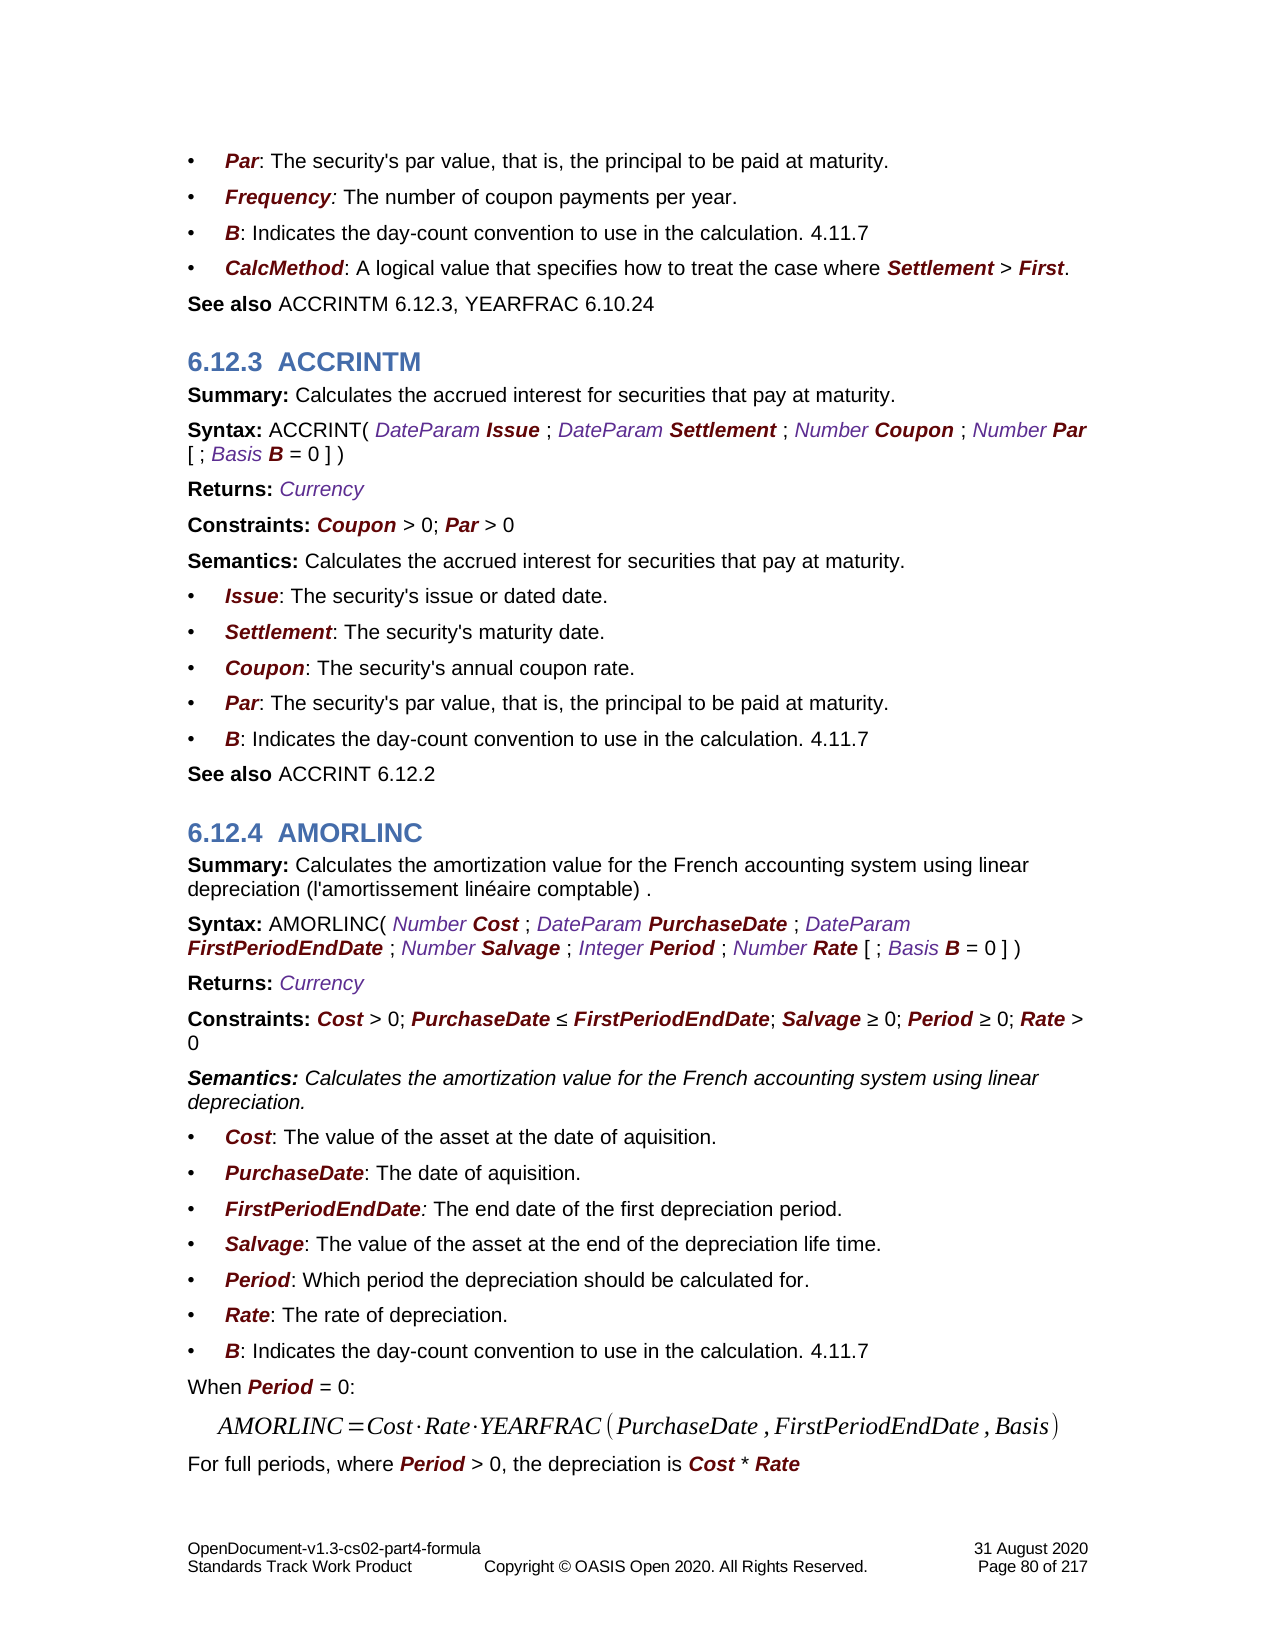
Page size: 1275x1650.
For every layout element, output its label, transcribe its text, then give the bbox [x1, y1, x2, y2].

list B: Indicates the day-count convention to use in the calculation. 4.11.7 [187, 727, 1088, 751]
list FirstPeriodEndDate: The end date of the first depreciation period. [187, 1197, 1088, 1221]
text See also ACCRINT 6.12.2 [187, 763, 1088, 786]
list Rate: The rate of depreciation. [187, 1304, 1088, 1327]
list Issue: The security's issue or dated date. [187, 585, 1088, 608]
list B: Indicates the day-count convention to use in the calculation. 4.11.7 [187, 221, 1088, 245]
list Settlement: The security's maturity date. [187, 620, 1088, 644]
list Salvage: The value of the asset at the end of the depreciation life time. [187, 1233, 1088, 1256]
text Constraints: Coupon > 0; Par > 0 [187, 513, 1088, 537]
list Coupon: The security's annual coupon rate. [187, 656, 1088, 679]
text Semantics: Calculates the amortization value for the French accounting system using linear depreciation. [187, 1067, 1088, 1114]
text Returns: Currency [187, 478, 1088, 501]
text For full periods, where Period > 0, the depreciation is Cost * Rate [187, 1453, 1088, 1476]
text Summary: Calculates the accrued interest for securities that pay at maturity. [187, 383, 1088, 407]
list B: Indicates the day-count convention to use in the calculation. 4.11.7 [187, 1339, 1088, 1363]
text When Period = 0: [187, 1375, 1088, 1399]
list Frequency: The number of coupon payments per year. [187, 186, 1088, 209]
text Syntax: AMORLINC( Number Cost ; DateParam PurchaseDate ; DateParam FirstPeriodEndDate ; Number Salvage ; Integer Period ; Number Rate [ ; Basis B = 0 ] ) [187, 913, 1088, 960]
list Cost: The value of the asset at the date of aquisition. [187, 1126, 1088, 1149]
list Par: The security's par value, that is, the principal to be paid at maturity. [187, 692, 1088, 715]
text Syntax: ACCRINT( DateParam Issue ; DateParam Settlement ; Number Coupon ; Number Par [ ; Basis B = 0 ] ) [187, 419, 1088, 466]
list Par: The security's par value, that is, the principal to be paid at maturity. [187, 150, 1088, 173]
list Period: Which period the depreciation should be calculated for. [187, 1268, 1088, 1292]
text Returns: Currency [187, 972, 1088, 995]
subtitle AMORLINC [187, 817, 1088, 847]
text Constraints: Cost > 0; PurchaseDate ≤ FirstPeriodEndDate; Salvage ≥ 0; Period ≥ 0; Rate > 0 [187, 1007, 1088, 1054]
list CalcMethod: A logical value that specifies how to treat the case where Settlement > First. [187, 257, 1088, 280]
text Summary: Calculates the amortization value for the French accounting system using linear depreciation (l'amortissement linéaire comptable) . [187, 853, 1088, 901]
list PurchaseDate: The date of aquisition. [187, 1161, 1088, 1185]
text Semantics: Calculates the accrued interest for securities that pay at maturity. [187, 549, 1088, 573]
subtitle ACCRINTM [187, 347, 1088, 377]
text See also ACCRINTM 6.12.3, YEARFRAC 6.10.24 [187, 292, 1088, 316]
